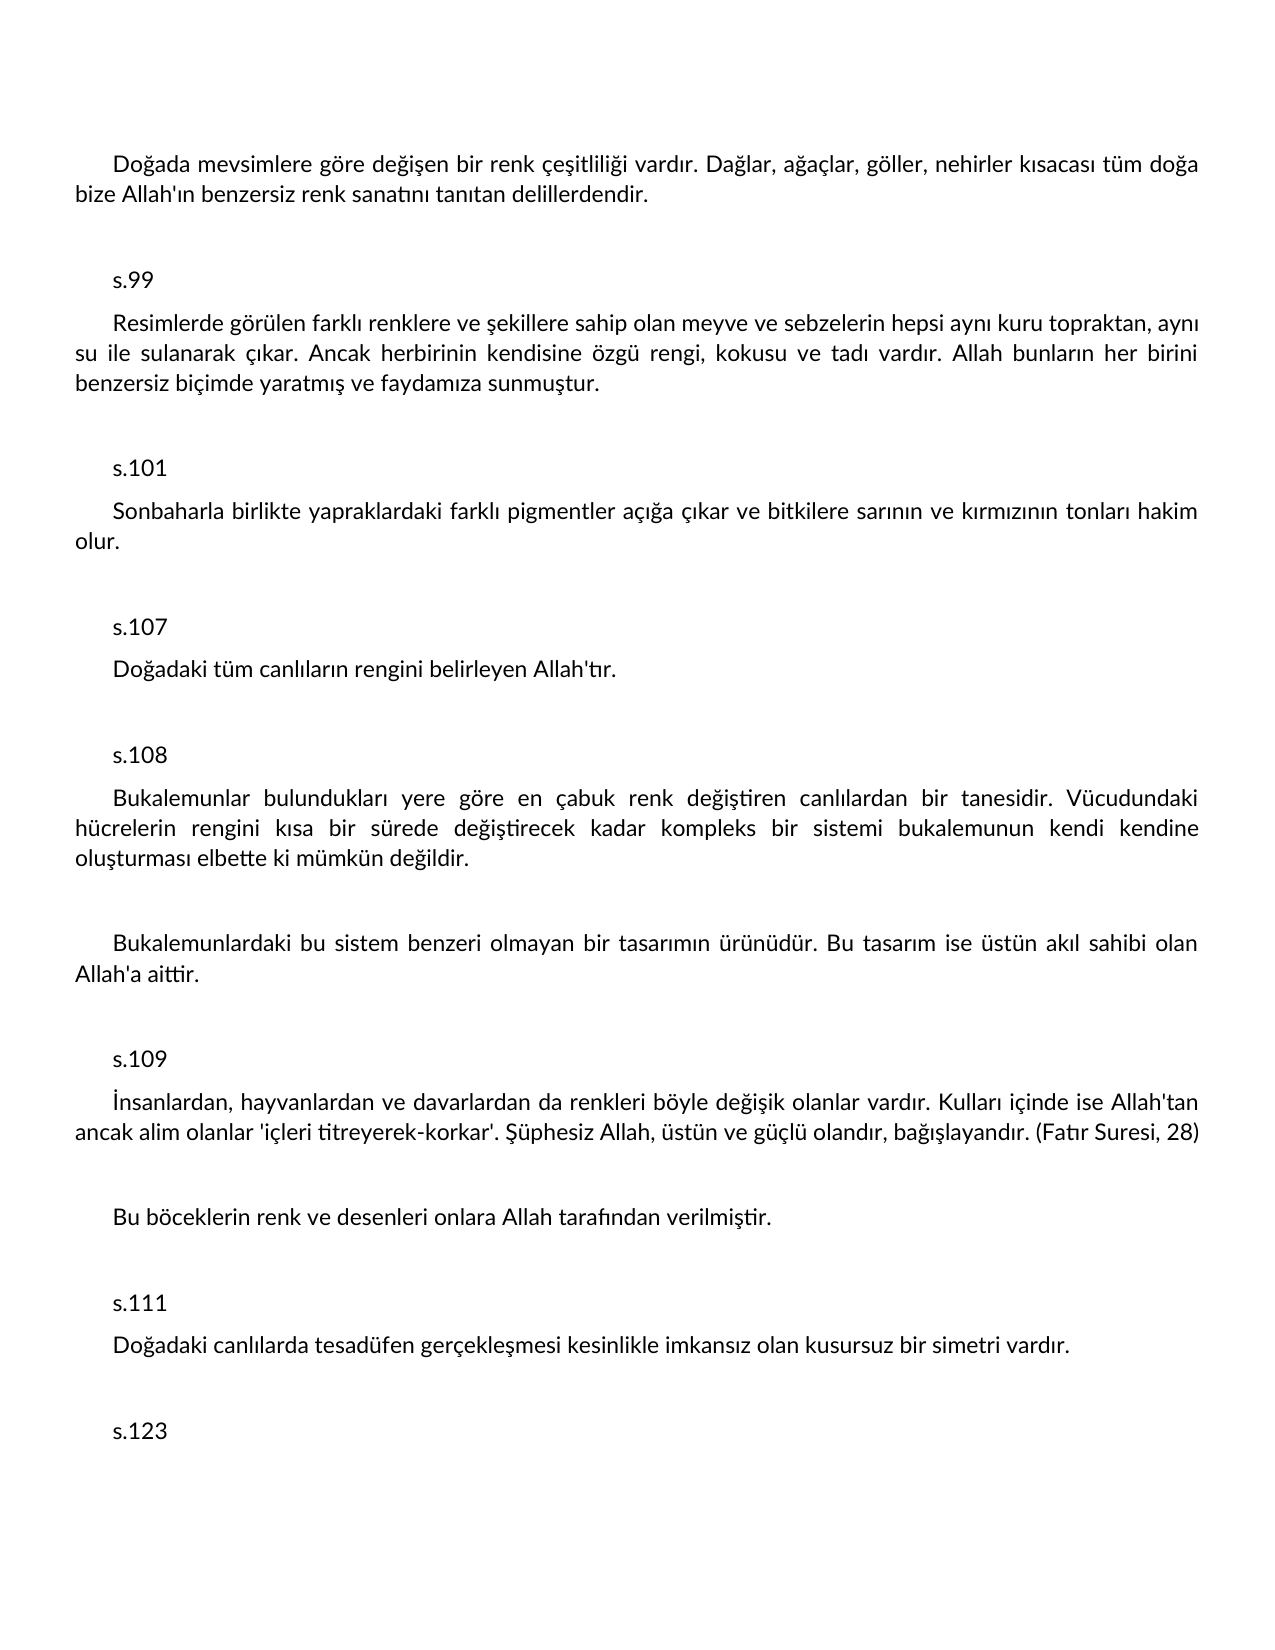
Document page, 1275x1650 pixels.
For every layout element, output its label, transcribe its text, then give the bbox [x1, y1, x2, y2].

text s.123 [75, 1417, 1200, 1444]
text İnsanlardan, hayvanlardan ve davarlardan da renkleri böyle değişik olanlar vardır. Kulları içinde ise Allah'tan ancak alim olanlar 'içleri titreyerek-korkar'. Şüphesiz Allah, üstün ve güçlü olandır, bağışlayandır. (Fatır Suresi, 28) [75, 1087, 1200, 1145]
text Bu böceklerin renk ve desenleri onlara Allah tarafından verilmiştir. [75, 1203, 1200, 1231]
text Sonbaharla birlikte yapraklardaki farklı pigmentler açığa çıkar ve bitkilere sarının ve kırmızının tonları hakim olur. [75, 497, 1200, 554]
text Doğadaki canlılarda tesadüfen gerçekleşmesi kesinlikle imkansız olan kusursuz bir simetri vardır. [75, 1331, 1200, 1359]
text Resimlerde görülen farklı renklere ve şekillere sahip olan meyve ve sebzelerin hepsi aynı kuru topraktan, aynı su ile sulanarak çıkar. Ancak herbirinin kendisine özgü rengi, kokusu ve tadı vardır. Allah bunların her birini benzersiz biçimde yaratmış ve faydamıza sunmuştur. [75, 308, 1200, 396]
text Bukalemunlar bulundukları yere göre en çabuk renk değiştiren canlılardan bir tanesidir. Vücudundaki hücrelerin rengini kısa bir sürede değiştirecek kadar kompleks bir sistemi bukalemunun kendi kendine oluşturması elbette ki mümkün değildir. [75, 783, 1200, 871]
text s.99 [75, 266, 1200, 293]
text s.101 [75, 454, 1200, 482]
text s.108 [75, 741, 1200, 768]
text Doğadaki tüm canlıların rengini belirleyen Allah'tır. [75, 655, 1200, 683]
text Doğada mevsimlere göre değişen bir renk çeşitliliği vardır. Dağlar, ağaçlar, göller, nehirler kısacası tüm doğa bize Allah'ın benzersiz renk sanatını tanıtan delillerdendir. [75, 150, 1200, 208]
text Bukalemunlardaki bu sistem benzeri olmayan bir tasarımın ürünüdür. Bu tasarım ise üstün akıl sahibi olan Allah'a aittir. [75, 929, 1200, 987]
text s.109 [75, 1045, 1200, 1072]
text s.111 [75, 1288, 1200, 1316]
text s.107 [75, 612, 1200, 640]
